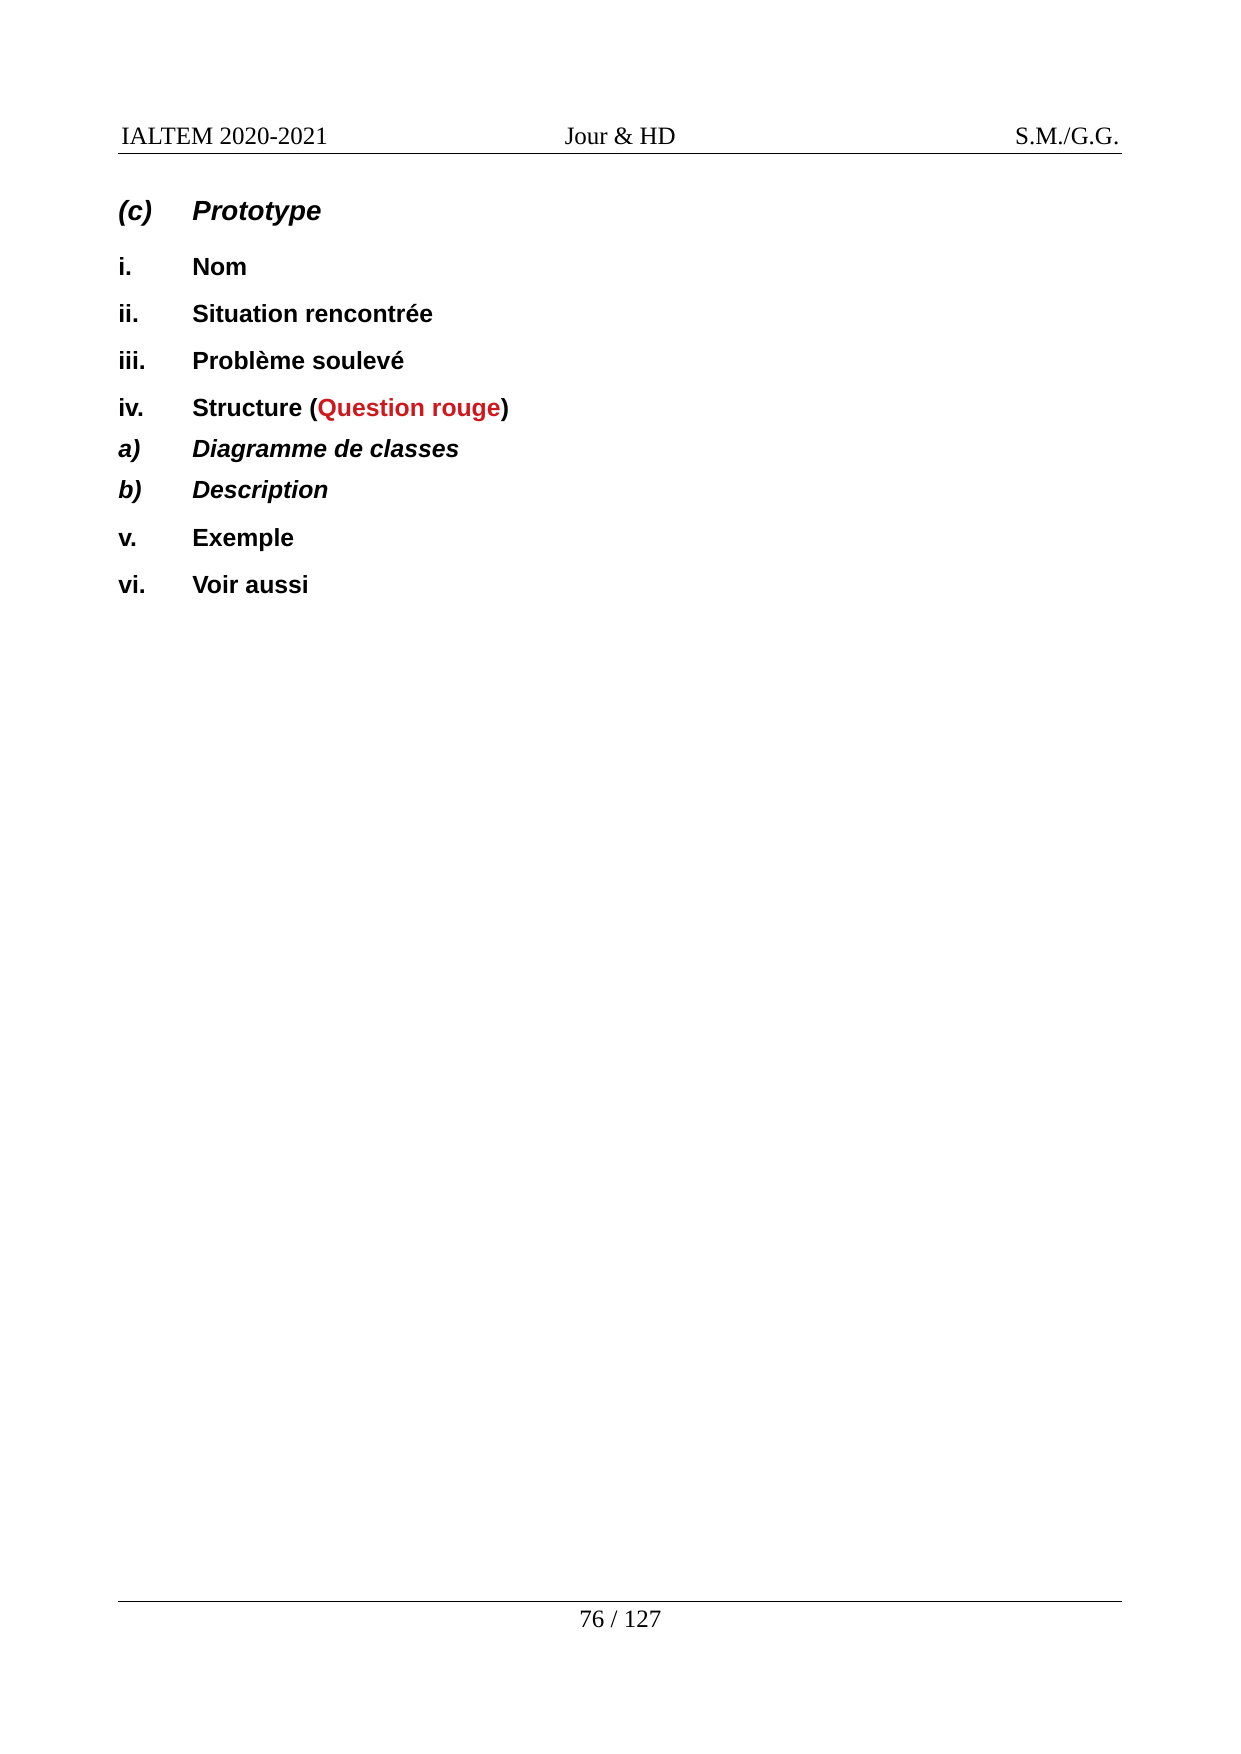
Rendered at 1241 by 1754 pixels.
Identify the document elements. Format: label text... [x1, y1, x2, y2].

subtitle Structure (Question rouge) [118, 393, 1122, 422]
subtitle Nom [118, 252, 1122, 280]
subtitle Exemple [118, 523, 1122, 551]
subtitle Prototype [118, 195, 1122, 227]
subtitle Description [118, 476, 1122, 504]
subtitle Problème soulevé [118, 346, 1122, 375]
subtitle Voir aussi [118, 570, 1122, 599]
subtitle Diagramme de classes [118, 434, 1122, 463]
subtitle Situation rencontrée [118, 299, 1122, 327]
